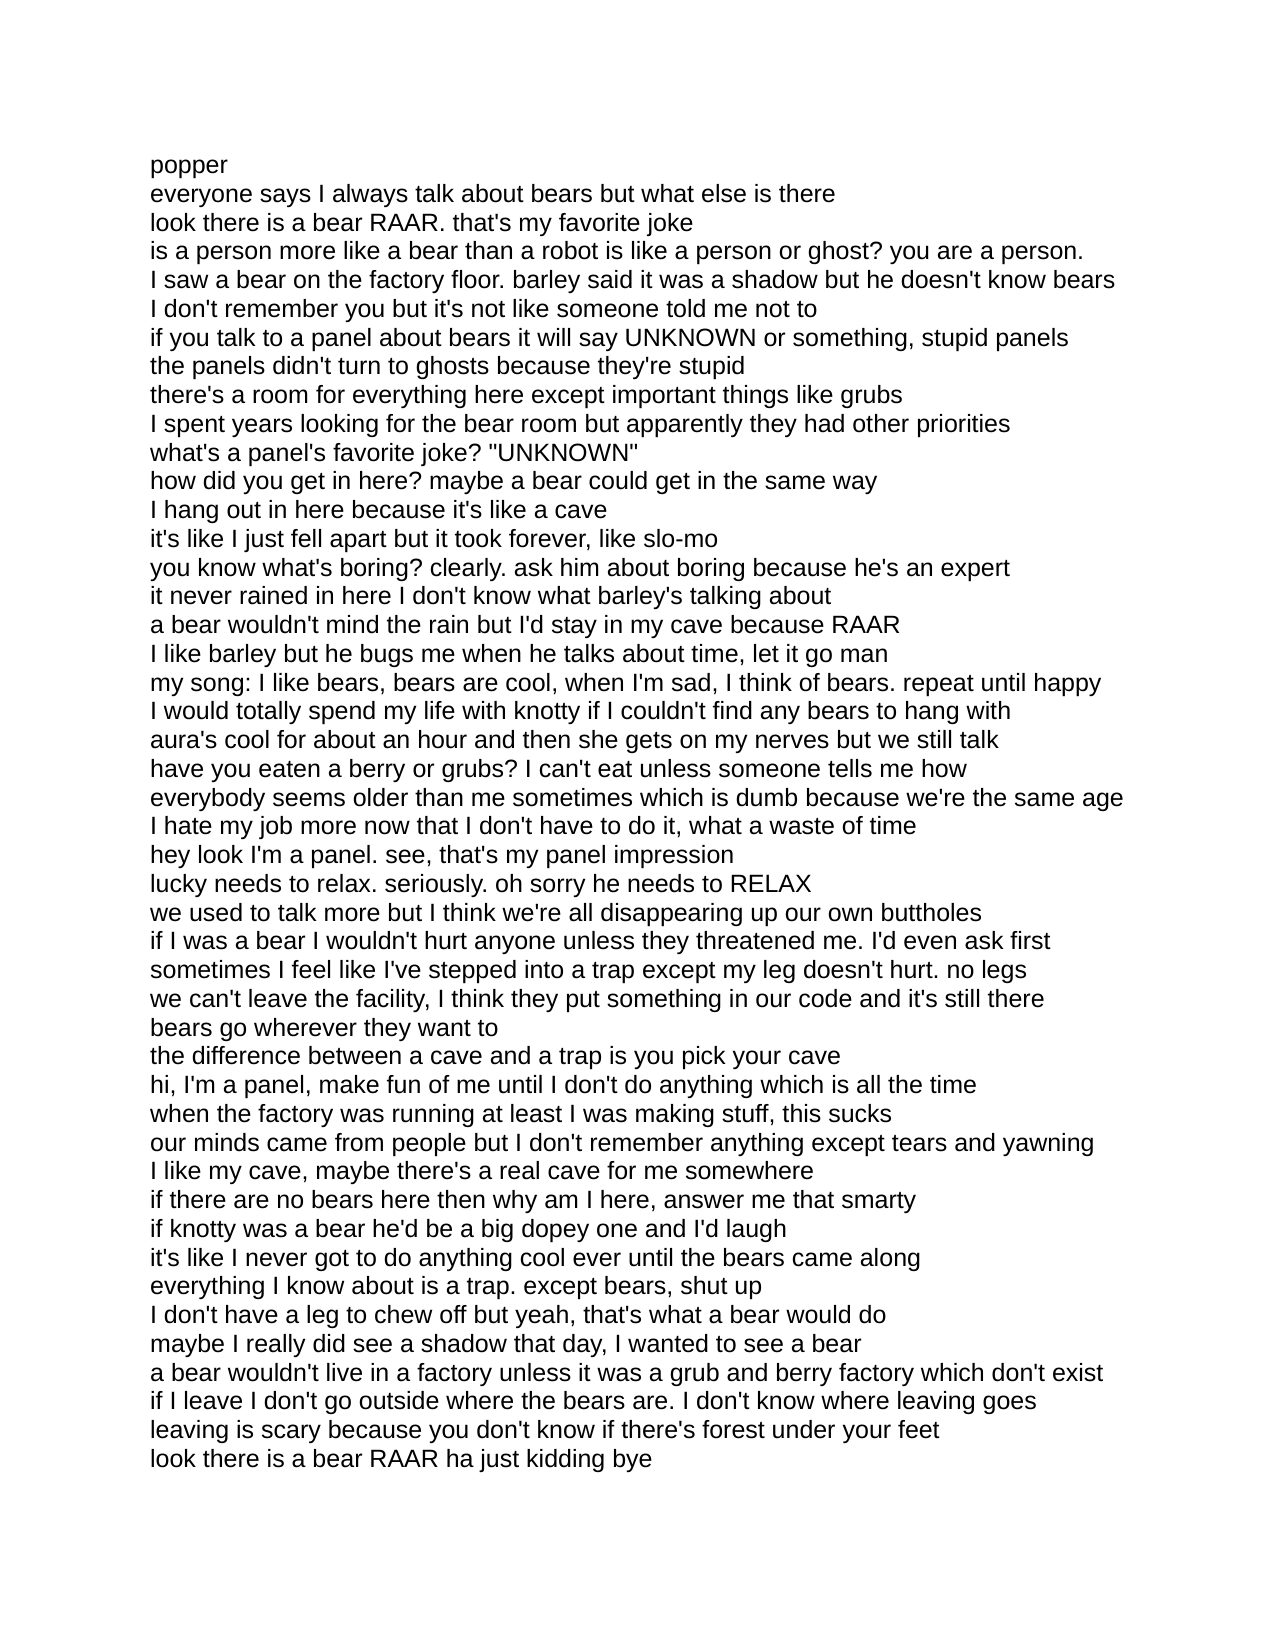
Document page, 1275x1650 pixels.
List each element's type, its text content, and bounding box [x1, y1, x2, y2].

text bears go wherever they want to [150, 1012, 1125, 1041]
text I like barley but he bugs me when he talks about time, let it go man [150, 639, 1125, 667]
text it's like I just fell apart but it took forever, like slo-mo [150, 524, 1125, 552]
text lucky needs to relax. seriously. oh sorry he needs to RELAX [150, 869, 1125, 897]
text is a person more like a bear than a robot is like a person or ghost? you are a person. [150, 236, 1125, 265]
text look there is a bear RAAR. that's my favorite joke [150, 207, 1125, 236]
text I don't remember you but it's not like someone told me not to [150, 294, 1125, 322]
text hey look I'm a panel. see, that's my panel impression [150, 840, 1125, 869]
text our minds came from people but I don't remember anything except tears and yawning [150, 1127, 1125, 1156]
text how did you get in here? maybe a bear could get in the same way [150, 466, 1125, 495]
text I hang out in here because it's like a cave [150, 495, 1125, 524]
text the difference between a cave and a trap is you pick your cave [150, 1041, 1125, 1070]
text a bear wouldn't mind the rain but I'd stay in my cave because RAAR [150, 610, 1125, 639]
text it's like I never got to do anything cool ever until the bears came along [150, 1242, 1125, 1271]
text a bear wouldn't live in a factory unless it was a grub and berry factory which don't exist [150, 1357, 1125, 1386]
text if I leave I don't go outside where the bears are. I don't know where leaving goes [150, 1386, 1125, 1415]
text sometimes I feel like I've stepped into a trap except my leg doesn't hurt. no legs [150, 955, 1125, 984]
text I hate my job more now that I don't have to do it, what a waste of time [150, 811, 1125, 840]
text I saw a bear on the factory floor. barley said it was a shadow but he doesn't know bears [150, 265, 1125, 294]
text everyone says I always talk about bears but what else is there [150, 179, 1125, 207]
text everything I know about is a trap. except bears, shut up [150, 1271, 1125, 1300]
text we used to talk more but I think we're all disappearing up our own buttholes [150, 897, 1125, 926]
text if knotty was a bear he'd be a big dopey one and I'd laugh [150, 1214, 1125, 1242]
text the panels didn't turn to ghosts because they're stupid [150, 351, 1125, 380]
text there's a room for everything here except important things like grubs [150, 380, 1125, 409]
text what's a panel's favorite joke? "UNKNOWN" [150, 437, 1125, 466]
text I would totally spend my life with knotty if I couldn't find any bears to hang with [150, 696, 1125, 725]
text if I was a bear I wouldn't hurt anyone unless they threatened me. I'd even ask first [150, 926, 1125, 955]
text have you eaten a berry or grubs? I can't eat unless someone tells me how [150, 754, 1125, 782]
text hi, I'm a panel, make fun of me until I don't do anything which is all the time [150, 1070, 1125, 1099]
text if you talk to a panel about bears it will say UNKNOWN or something, stupid panels [150, 322, 1125, 351]
text popper [150, 150, 1125, 179]
text it never rained in here I don't know what barley's talking about [150, 581, 1125, 610]
text aura's cool for about an hour and then she gets on my nerves but we still talk [150, 725, 1125, 754]
text we can't leave the facility, I think they put something in our code and it's still there [150, 984, 1125, 1012]
text I don't have a leg to chew off but yeah, that's what a bear would do [150, 1300, 1125, 1329]
text if there are no bears here then why am I here, answer me that smarty [150, 1185, 1125, 1214]
text I spent years looking for the bear room but apparently they had other priorities [150, 409, 1125, 437]
text maybe I really did see a shadow that day, I wanted to see a bear [150, 1329, 1125, 1357]
text everybody seems older than me sometimes which is dumb because we're the same age [150, 782, 1125, 811]
text I like my cave, maybe there's a real cave for me somewhere [150, 1156, 1125, 1185]
text my song: I like bears, bears are cool, when I'm sad, I think of bears. repeat until happy [150, 667, 1125, 696]
text when the factory was running at least I was making stuff, this sucks [150, 1099, 1125, 1127]
text you know what's boring? clearly. ask him about boring because he's an expert [150, 552, 1125, 581]
text leaving is scary because you don't know if there's forest under your feet [150, 1415, 1125, 1444]
text look there is a bear RAAR ha just kidding bye [150, 1444, 1125, 1472]
